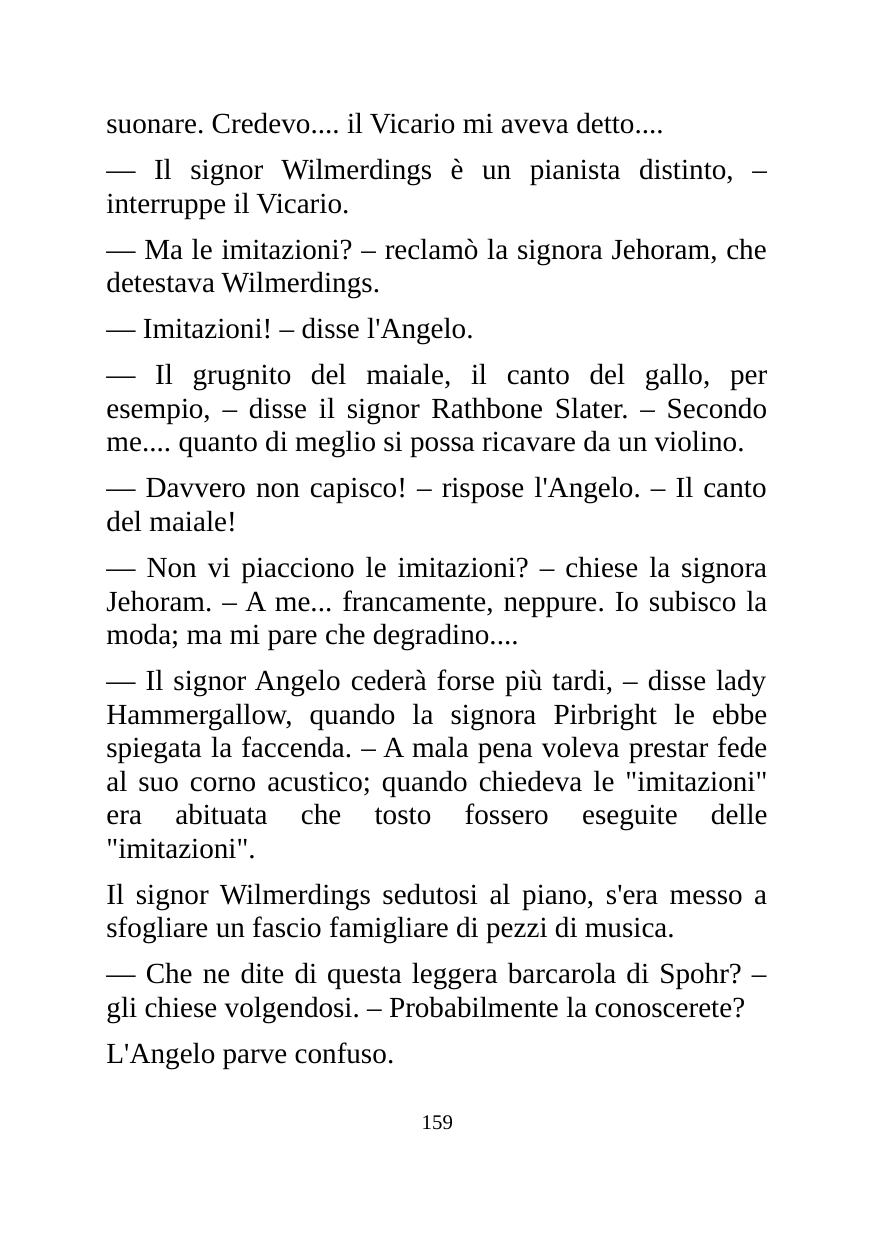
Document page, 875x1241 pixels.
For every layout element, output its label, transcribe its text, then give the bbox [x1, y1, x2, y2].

text — Imitazioni! – disse l'Angelo. [106, 311, 768, 345]
text — Che ne dite di questa leggera barcarola di Spohr? – gli chiese volgendosi. – Probabilmente la conoscerete? [106, 957, 768, 1024]
text — Il grugnito del maiale, il canto del gallo, per esempio, – disse il signor Rathbone Slater. – Secondo me.... quanto di meglio si possa ricavare da un violino. [106, 357, 768, 458]
text — Ma le imitazioni? – reclamò la signora Jehoram, che detestava Wilmerdings. [106, 232, 768, 299]
text — Non vi piacciono le imitazioni? – chiese la signora Jehoram. – A me... francamente, neppure. Io subisco la moda; ma mi pare che degradino.... [106, 550, 768, 651]
text — Davvero non capisco! – rispose l'Angelo. – Il canto del maiale! [106, 471, 768, 538]
text L'Angelo parve confuso. [106, 1036, 768, 1070]
text — Il signor Wilmerdings è un pianista distinto, – interruppe il Vicario. [106, 152, 768, 219]
text — Il signor Angelo cederà forse più tardi, – disse lady Hammergallow, quando la signora Pirbright le ebbe spiegata la faccenda. – A mala pena voleva prestar fede al suo corno acustico; quando chiedeva le "imitazioni" era abituata che tosto fossero eseguite delle "imitazioni". [106, 663, 768, 864]
text suonare. Credevo.... il Vicario mi aveva detto.... [106, 106, 768, 140]
text Il signor Wilmerdings sedutosi al piano, s'era messo a sfogliare un fascio famigliare di pezzi di musica. [106, 877, 768, 944]
